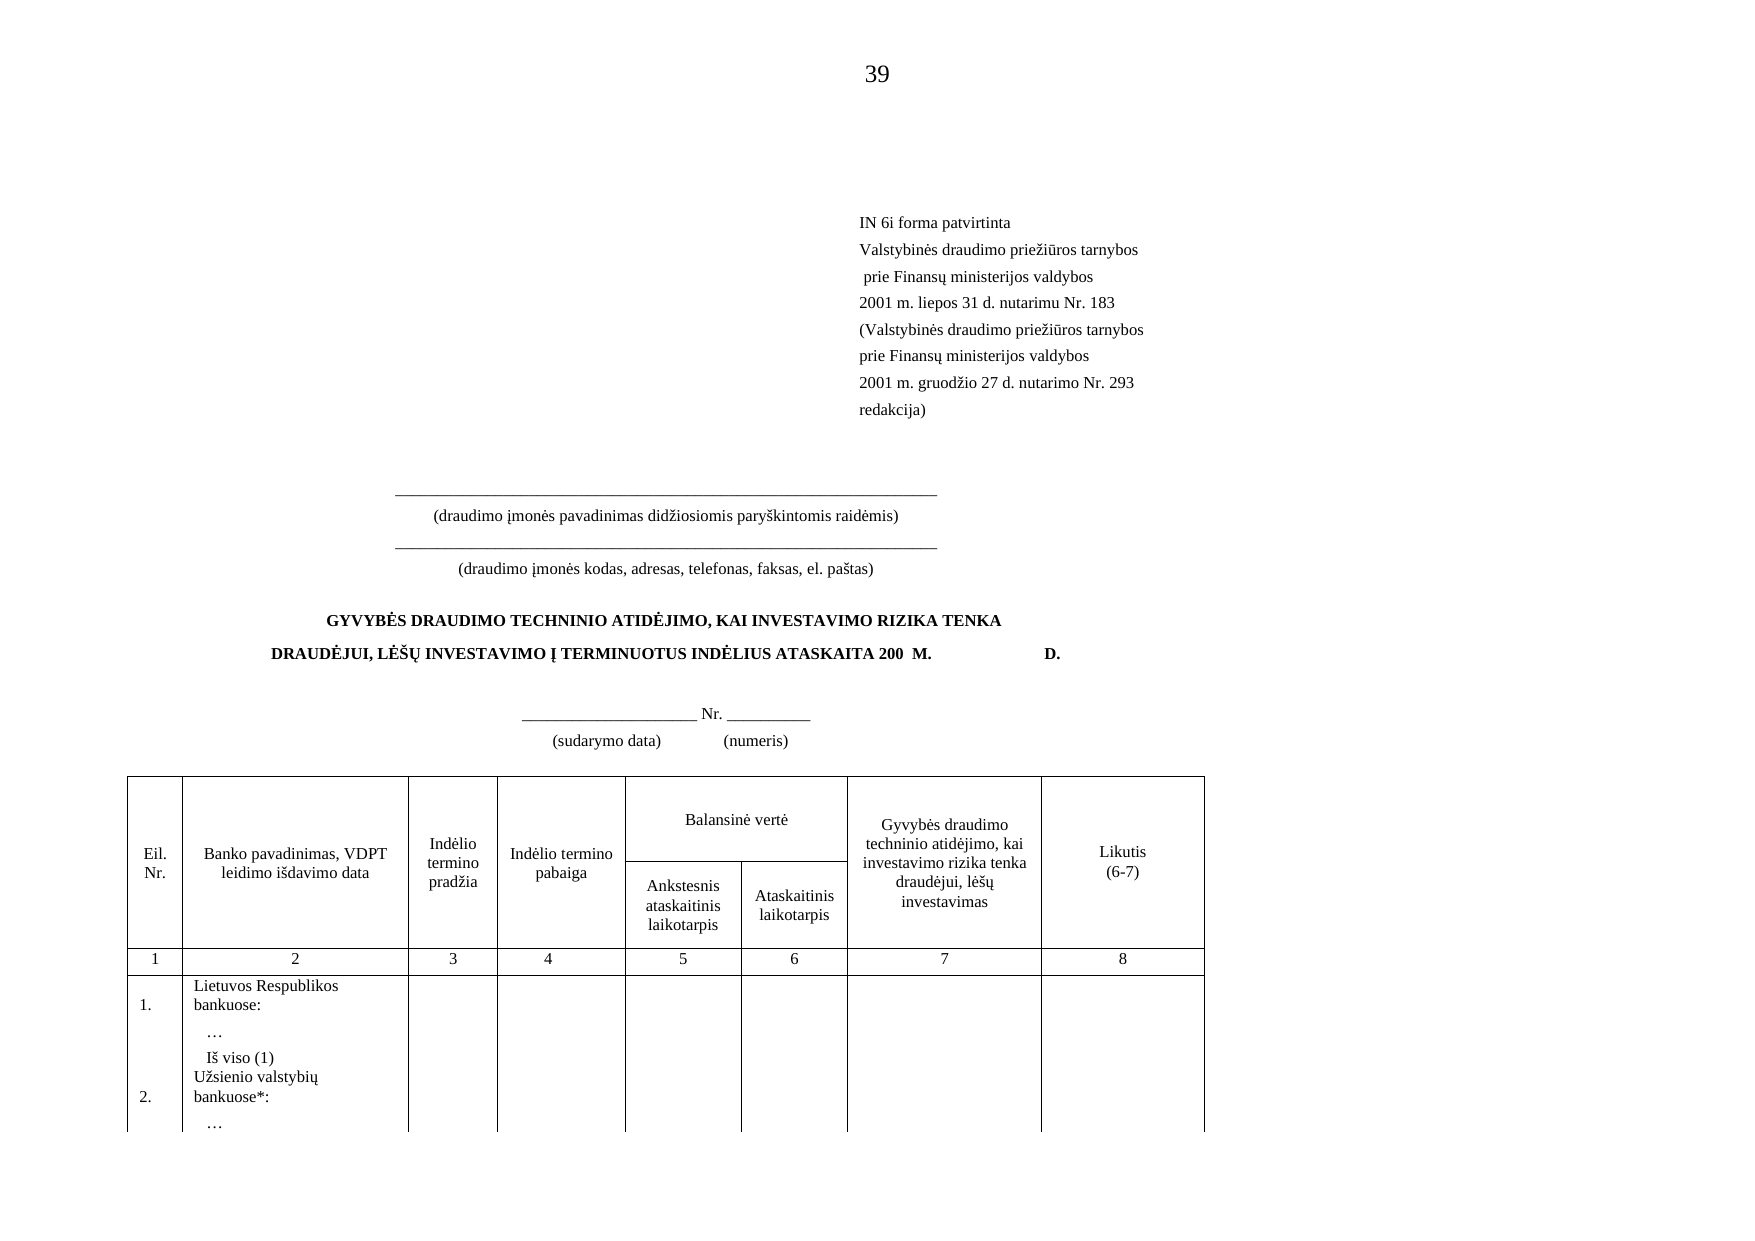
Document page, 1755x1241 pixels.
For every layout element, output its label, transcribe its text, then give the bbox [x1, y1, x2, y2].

table_cell Eil. Nr. [128, 777, 182, 948]
table_cell [741, 365, 848, 392]
table_cell 2. [128, 1067, 182, 1106]
table_cell [409, 445, 497, 472]
table_cell [741, 259, 848, 286]
table_cell [1041, 392, 1204, 418]
table_cell [848, 1041, 1041, 1067]
table_cell [498, 445, 598, 472]
table_header [599, 206, 625, 232]
table_cell Balansinė vertė [626, 777, 847, 861]
table_cell [625, 445, 741, 472]
table_cell [1041, 670, 1204, 697]
table_cell [128, 578, 182, 604]
table_cell [182, 365, 408, 392]
table_cell [599, 339, 625, 365]
table_cell [182, 339, 408, 365]
table_cell [848, 1106, 1041, 1132]
table_cell [1042, 1106, 1204, 1132]
table_cell [626, 1014, 741, 1041]
table_cell [182, 670, 408, 697]
table_cell (sudarymo data) (numeris) [128, 723, 1204, 750]
table_cell [599, 259, 625, 286]
table_cell [625, 392, 741, 418]
table_cell [498, 339, 598, 365]
table_cell [599, 365, 625, 392]
table_header [498, 206, 598, 232]
table_cell … [183, 1014, 408, 1041]
table_cell [1042, 1041, 1204, 1067]
table_cell [742, 1106, 847, 1132]
table_cell Indėlio termino pabaiga [498, 777, 625, 948]
table_cell [498, 670, 598, 697]
table_cell _________________________________________________________________ [128, 472, 1204, 498]
table_cell [128, 1014, 182, 1041]
table_cell Likutis [1042, 777, 1204, 861]
table_header [409, 206, 497, 232]
table_cell [128, 392, 182, 418]
table_cell [182, 286, 408, 312]
table_cell [409, 578, 497, 604]
table_header [741, 206, 848, 232]
table_cell [599, 312, 625, 339]
table_cell [128, 339, 182, 365]
table_cell [409, 339, 497, 365]
table_cell 2001 m. liepos 31 d. nutarimu Nr. 183 [848, 286, 1204, 312]
table_cell [1041, 419, 1204, 445]
table_cell [1041, 445, 1204, 472]
table_cell [498, 578, 598, 604]
table_cell [599, 233, 625, 259]
table_cell [498, 259, 598, 286]
table_cell [409, 259, 497, 286]
table_cell [626, 1106, 741, 1132]
table_cell prie Finansų ministerijos valdybos [848, 339, 1204, 365]
table_cell [741, 392, 848, 418]
table_cell [409, 392, 497, 418]
table_cell [599, 445, 625, 472]
table_cell (6-7) [1042, 861, 1204, 948]
table_cell [742, 1041, 847, 1067]
table_cell [742, 1014, 847, 1041]
table_cell [128, 1041, 182, 1067]
table_cell [409, 1067, 497, 1106]
table_cell [498, 1106, 598, 1132]
table_cell [742, 976, 847, 1014]
table_cell 3 [409, 949, 497, 975]
table_cell [498, 1067, 598, 1106]
table_cell (Valstybinės draudimo priežiūros tarnybos [848, 312, 1204, 339]
table_cell [128, 259, 182, 286]
table_cell _________________________________________________________________ [128, 525, 1204, 551]
table_cell [409, 233, 497, 259]
table_cell [128, 670, 182, 697]
table_cell [498, 312, 598, 339]
table_cell [848, 670, 1041, 697]
table_cell [128, 312, 182, 339]
table_cell [128, 445, 182, 472]
table_cell [625, 670, 741, 697]
table_cell [742, 1067, 847, 1106]
table_cell [498, 976, 598, 1014]
table_cell [599, 1014, 625, 1041]
table_cell prie Finansų ministerijos valdybos [848, 259, 1204, 286]
table_cell [182, 419, 408, 445]
table_cell [182, 392, 408, 418]
table_cell [625, 259, 741, 286]
table_cell (draudimo įmonės pavadinimas didžiosiomis paryškintomis raidėmis) [128, 498, 1204, 525]
table_cell [741, 670, 848, 697]
table_cell [498, 365, 598, 392]
table_cell (draudimo įmonės kodas, adresas, telefonas, faksas, el. paštas) [128, 551, 1204, 578]
table_cell [741, 233, 848, 259]
table_cell _____________________ Nr. __________ [128, 697, 1204, 723]
table_cell [498, 1041, 598, 1067]
table_cell 6 [742, 949, 847, 975]
table_cell [498, 1014, 598, 1041]
table_cell [848, 1014, 1041, 1041]
table_cell [128, 286, 182, 312]
table_cell 7 [848, 949, 1041, 975]
table_cell [848, 976, 1041, 1014]
table_header [128, 206, 182, 232]
table_header IN 6i forma patvirtinta [848, 206, 1204, 232]
table_cell [741, 339, 848, 365]
table_cell [848, 1067, 1041, 1106]
table_cell [128, 750, 1204, 776]
table_cell [599, 1106, 625, 1132]
table_cell [1042, 1067, 1204, 1106]
table_cell [626, 1067, 741, 1106]
table_cell Indėlio termino pradžia [409, 777, 497, 948]
table_cell [182, 312, 408, 339]
table_cell [182, 578, 408, 604]
table_cell Užsienio valstybių bankuose*: [183, 1067, 408, 1106]
table_cell 4 [498, 949, 598, 975]
table_cell 1. [128, 976, 182, 1014]
table_cell [625, 286, 741, 312]
table_cell GYVYBĖS DRAUDIMO TECHNINIO ATIDĖJIMO, KAI INVESTAVIMO RIZIKA TENKA [128, 604, 1204, 637]
table_cell [128, 233, 182, 259]
table_cell [182, 233, 408, 259]
table_cell [848, 445, 1041, 472]
table_cell [741, 312, 848, 339]
table_header [182, 206, 408, 232]
table_cell [625, 312, 741, 339]
table_cell Ankstesnis ataskaitinis laikotarpis [626, 862, 741, 948]
table_cell [599, 286, 625, 312]
table_cell Lietuvos Respublikos bankuose: [183, 976, 408, 1014]
table_cell [498, 419, 598, 445]
table_cell [409, 365, 497, 392]
table_cell [625, 365, 741, 392]
table_cell [599, 976, 625, 1014]
table_cell [409, 419, 497, 445]
table_cell Valstybinės draudimo priežiūros tarnybos [848, 233, 1204, 259]
table_cell [741, 419, 848, 445]
table_cell 2001 m. gruodžio 27 d. nutarimo Nr. 293 [848, 365, 1204, 392]
table_cell 5 [626, 949, 741, 975]
table_cell [599, 1041, 625, 1067]
table_cell [599, 670, 625, 697]
table_cell [741, 286, 848, 312]
table_cell [128, 1106, 182, 1132]
table_cell [409, 312, 497, 339]
table_cell [599, 419, 625, 445]
table_cell [626, 1041, 741, 1067]
table_cell [625, 339, 741, 365]
table_cell [498, 286, 598, 312]
table_cell [409, 976, 497, 1014]
table_cell 8 [1042, 949, 1204, 975]
table_cell 2 [183, 949, 408, 975]
table_cell [409, 1041, 497, 1067]
table_cell [409, 670, 497, 697]
table_cell [409, 1014, 497, 1041]
table_cell [182, 445, 408, 472]
table_cell [741, 445, 848, 472]
table_cell [599, 392, 625, 418]
table_cell Ataskaitinis laikotarpis [742, 862, 847, 948]
table_cell [498, 233, 598, 259]
table_cell [409, 1106, 497, 1132]
table_cell [741, 578, 848, 604]
table_cell [599, 1067, 625, 1106]
table_cell Gyvybės draudimo techninio atidėjimo, kai investavimo rizika tenka draudėjui, lėšų investavimas [848, 777, 1041, 948]
table_cell … [183, 1106, 408, 1132]
table_cell Iš viso (1) [183, 1041, 408, 1067]
table_header [625, 206, 741, 232]
table_cell [625, 233, 741, 259]
table_cell [848, 419, 1041, 445]
table_cell redakcija) [848, 392, 1041, 418]
table_cell [599, 578, 625, 604]
table_cell [848, 578, 1041, 604]
table_cell [409, 286, 497, 312]
table_cell [498, 392, 598, 418]
table_cell [1041, 578, 1204, 604]
table_cell [625, 419, 741, 445]
table_cell Banko pavadinimas, VDPT leidimo išdavimo data [183, 777, 408, 948]
table_cell [625, 578, 741, 604]
table_cell [182, 259, 408, 286]
table_cell DRAUDĖJUI, LĖŠŲ INVESTAVIMO Į TERMINUOTUS INDĖLIUS ATASKAITA 200 M. D. [128, 637, 1204, 670]
table_cell [1042, 1014, 1204, 1041]
table_cell [128, 419, 182, 445]
table_cell [626, 976, 741, 1014]
table_cell [128, 365, 182, 392]
table_cell [599, 949, 625, 975]
table_cell [1042, 976, 1204, 1014]
table_cell 1 [128, 949, 182, 975]
